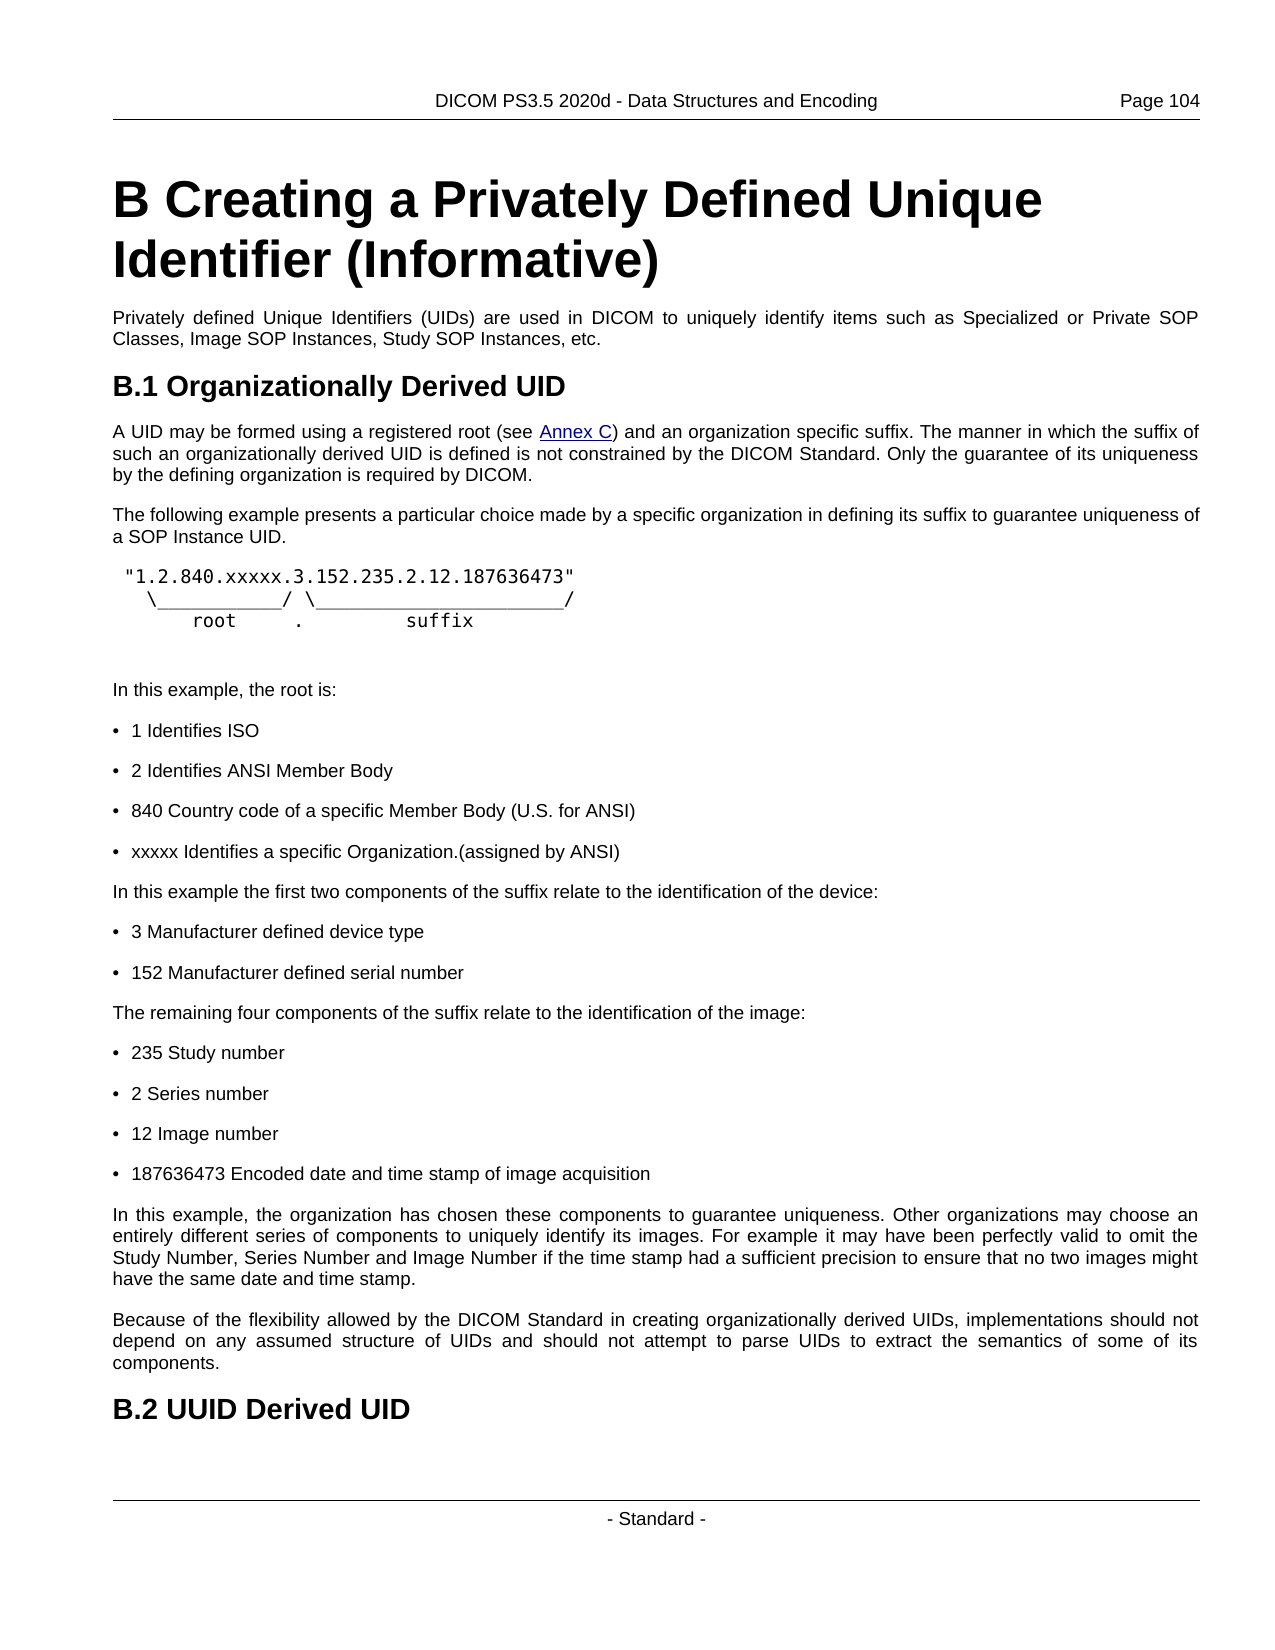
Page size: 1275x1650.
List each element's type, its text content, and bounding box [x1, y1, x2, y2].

text • xxxxx Identifies a specific Organization.(assigned by ANSI) [112, 841, 1200, 862]
text In this example, the root is: [112, 679, 1200, 701]
text "1.2.840.xxxxx.3.152.235.2.12.187636473" \___________/ \______________________/ root . suffix [112, 566, 1200, 661]
text Because of the flexibility allowed by the DICOM Standard in creating organizationally derived UIDs, implementations should not depend on any assumed structure of UIDs and should not attempt to parse UIDs to extract the semantics of some of its components. [112, 1308, 1200, 1373]
text • 12 Image number [112, 1123, 1200, 1144]
text • 2 Identifies ANSI Member Body [112, 760, 1200, 781]
text Privately defined Unique Identifiers (UIDs) are used in DICOM to uniquely identify items such as Specialized or Private SOP Classes, Image SOP Instances, Study SOP Instances, etc. [112, 307, 1200, 350]
text B Creating a Privately Defined Unique Identifier (Informative) [112, 169, 1200, 288]
text A UID may be formed using a registered root (see Annex C) and an organization specific suffix. The manner in which the suffix of such an organizationally derived UID is defined is not constrained by the DICOM Standard. Only the guarantee of its uniqueness by the defining organization is required by DICOM. [112, 421, 1200, 486]
text • 2 Series number [112, 1082, 1200, 1104]
text • 3 Manufacturer defined device type [112, 921, 1200, 943]
text In this example, the organization has chosen these components to guarantee uniqueness. Other organizations may choose an entirely different series of components to uniquely identify its images. For example it may have been perfectly valid to omit the Study Number, Series Number and Image Number if the time stamp had a sufficient precision to ensure that no two images might have the same date and time stamp. [112, 1203, 1200, 1289]
text • 235 Study number [112, 1042, 1200, 1064]
text • 1 Identifies ISO [112, 719, 1200, 741]
text • 152 Manufacturer defined serial number [112, 961, 1200, 983]
text B.2 UUID Derived UID [112, 1392, 1200, 1425]
text The following example presents a particular choice made by a specific organization in defining its suffix to guarantee uniqueness of a SOP Instance UID. [112, 504, 1200, 547]
text In this example the first two components of the suffix relate to the identification of the device: [112, 881, 1200, 902]
text The remaining four components of the suffix relate to the identification of the image: [112, 1002, 1200, 1023]
text • 840 Country code of a specific Member Body (U.S. for ANSI) [112, 800, 1200, 822]
text B.1 Organizationally Derived UID [112, 368, 1200, 402]
text • 187636473 Encoded date and time stamp of image acquisition [112, 1163, 1200, 1184]
